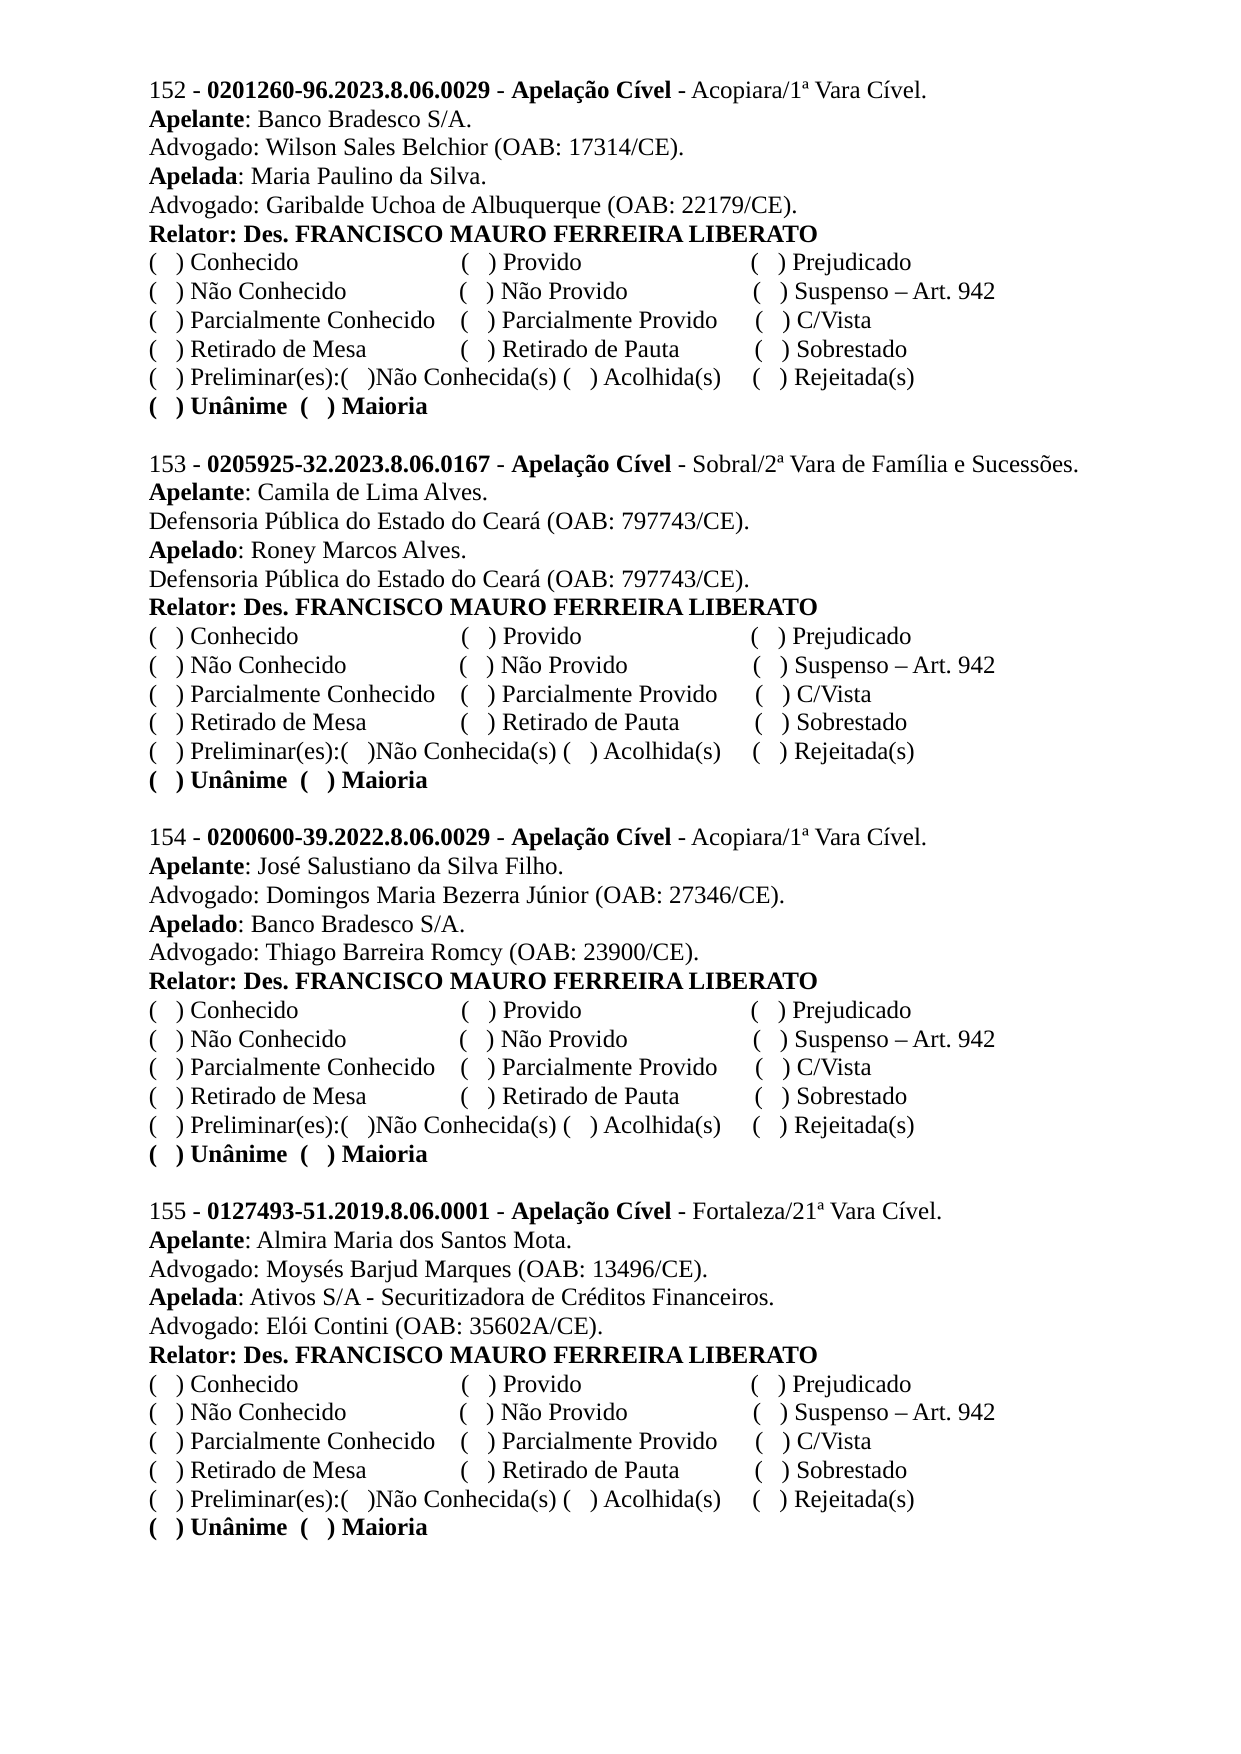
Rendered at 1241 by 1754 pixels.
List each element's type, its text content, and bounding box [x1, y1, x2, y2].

text ( ) Conhecido ( ) Provido ( ) Prejudicado [148, 995, 1141, 1024]
text ( ) Parcialmente Conhecido ( ) Parcialmente Provido ( ) C/Vista [148, 1052, 1158, 1081]
text 155 - 0127493-51.2019.8.06.0001 - Apelação Cível - Fortaleza/21ª Vara Cível. [148, 1196, 1141, 1225]
text Advogado: Elói Contini (OAB: 35602A/CE). [148, 1311, 1141, 1340]
text ( ) Retirado de Mesa ( ) Retirado de Pauta ( ) Sobrestado [148, 1081, 1158, 1110]
text ( ) Preliminar(es):( )Não Conhecida(s) ( ) Acolhida(s) ( ) Rejeitada(s) [148, 1484, 1158, 1512]
text ( ) Conhecido ( ) Provido ( ) Prejudicado [148, 1369, 1141, 1397]
text Apelante: Banco Bradesco S/A. [148, 104, 1141, 132]
text ( ) Parcialmente Conhecido ( ) Parcialmente Provido ( ) C/Vista [148, 679, 1158, 707]
text ( ) Conhecido ( ) Provido ( ) Prejudicado [148, 621, 1141, 650]
text 154 - 0200600-39.2022.8.06.0029 - Apelação Cível - Acopiara/1ª Vara Cível. [148, 822, 1141, 851]
text ( ) Preliminar(es):( )Não Conhecida(s) ( ) Acolhida(s) ( ) Rejeitada(s) [148, 736, 1158, 765]
text 152 - 0201260-96.2023.8.06.0029 - Apelação Cível - Acopiara/1ª Vara Cível. [148, 75, 1141, 104]
text Apelado: Banco Bradesco S/A. [148, 909, 1141, 937]
text Advogado: Garibalde Uchoa de Albuquerque (OAB: 22179/CE). [148, 190, 1141, 219]
text Relator: Des. FRANCISCO MAURO FERREIRA LIBERATO [148, 592, 1141, 621]
text ( ) Parcialmente Conhecido ( ) Parcialmente Provido ( ) C/Vista [148, 1426, 1158, 1455]
text ( ) Preliminar(es):( )Não Conhecida(s) ( ) Acolhida(s) ( ) Rejeitada(s) [148, 362, 1158, 391]
text ( ) Retirado de Mesa ( ) Retirado de Pauta ( ) Sobrestado [148, 707, 1158, 736]
text ( ) Conhecido ( ) Provido ( ) Prejudicado [148, 247, 1141, 276]
text ( ) Unânime ( ) Maioria [148, 1512, 1158, 1541]
text ( ) Unânime ( ) Maioria [148, 765, 1158, 794]
text Relator: Des. FRANCISCO MAURO FERREIRA LIBERATO [148, 219, 1141, 247]
text Apelante: José Salustiano da Silva Filho. [148, 851, 1141, 880]
text Apelada: Maria Paulino da Silva. [148, 161, 1141, 190]
text Apelante: Almira Maria dos Santos Mota. [148, 1225, 1141, 1254]
text ( ) Parcialmente Conhecido ( ) Parcialmente Provido ( ) C/Vista [148, 305, 1158, 334]
text Apelado: Roney Marcos Alves. [148, 535, 1141, 564]
text ( ) Retirado de Mesa ( ) Retirado de Pauta ( ) Sobrestado [148, 334, 1158, 362]
text Defensoria Pública do Estado do Ceará (OAB: 797743/CE). [148, 506, 1141, 535]
text ( ) Unânime ( ) Maioria [148, 391, 1158, 420]
text Advogado: Wilson Sales Belchior (OAB: 17314/CE). [148, 132, 1141, 161]
text Apelante: Camila de Lima Alves. [148, 477, 1141, 506]
text ( ) Não Conhecido ( ) Não Provido ( ) Suspenso – Art. 942 [148, 1397, 1158, 1426]
text 153 - 0205925-32.2023.8.06.0167 - Apelação Cível - Sobral/2ª Vara de Família e Sucessões. [148, 449, 1141, 477]
text Advogado: Thiago Barreira Romcy (OAB: 23900/CE). [148, 937, 1141, 966]
text Relator: Des. FRANCISCO MAURO FERREIRA LIBERATO [148, 1340, 1141, 1369]
text ( ) Preliminar(es):( )Não Conhecida(s) ( ) Acolhida(s) ( ) Rejeitada(s) [148, 1110, 1158, 1139]
text Relator: Des. FRANCISCO MAURO FERREIRA LIBERATO [148, 966, 1141, 995]
text ( ) Não Conhecido ( ) Não Provido ( ) Suspenso – Art. 942 [148, 276, 1158, 305]
text ( ) Unânime ( ) Maioria [148, 1139, 1158, 1167]
text ( ) Não Conhecido ( ) Não Provido ( ) Suspenso – Art. 942 [148, 650, 1158, 679]
text Apelada: Ativos S/A - Securitizadora de Créditos Financeiros. [148, 1282, 1141, 1311]
text ( ) Retirado de Mesa ( ) Retirado de Pauta ( ) Sobrestado [148, 1455, 1158, 1484]
text Defensoria Pública do Estado do Ceará (OAB: 797743/CE). [148, 564, 1141, 592]
text Advogado: Domingos Maria Bezerra Júnior (OAB: 27346/CE). [148, 880, 1141, 909]
text Advogado: Moysés Barjud Marques (OAB: 13496/CE). [148, 1254, 1141, 1282]
text ( ) Não Conhecido ( ) Não Provido ( ) Suspenso – Art. 942 [148, 1024, 1158, 1052]
